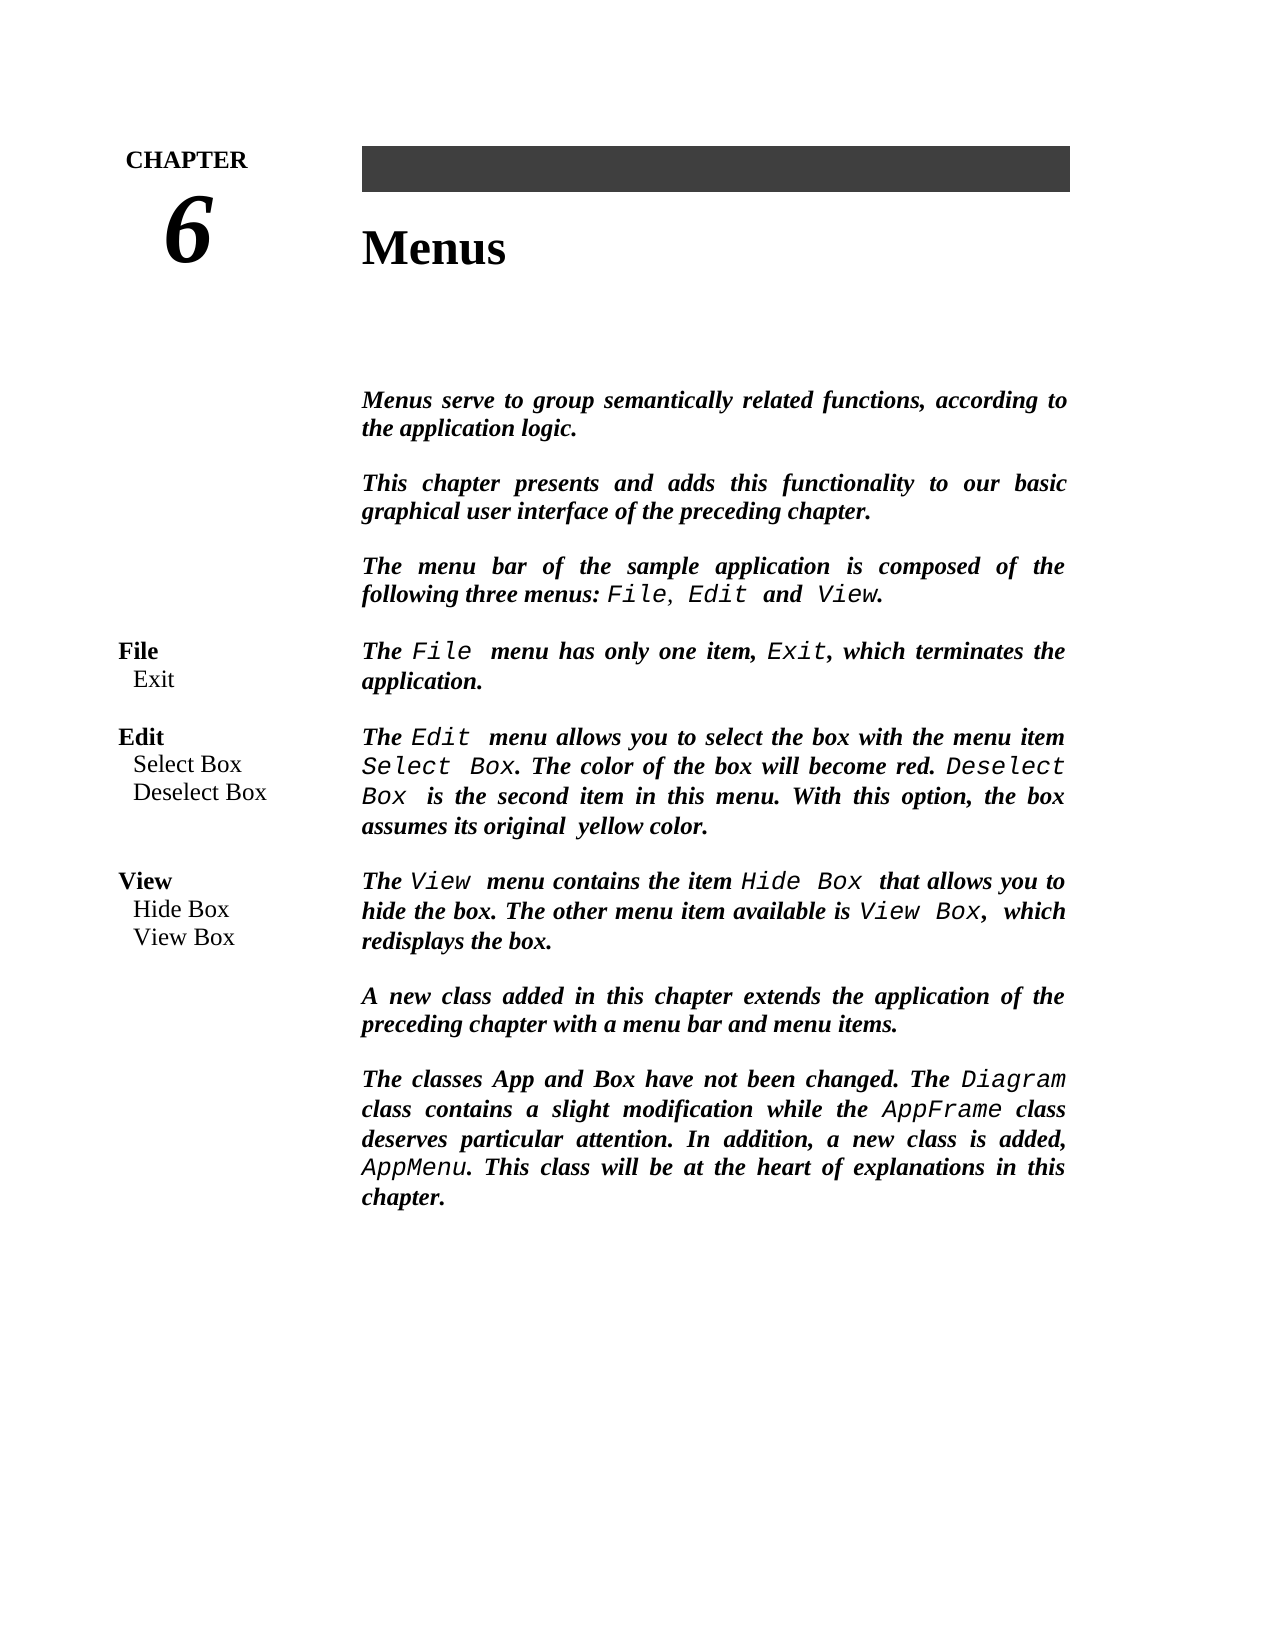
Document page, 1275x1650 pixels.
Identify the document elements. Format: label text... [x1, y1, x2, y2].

table_header The File menu has only one item, Exit, which terminates the application. [354, 638, 1075, 695]
table_header View Hide Box View Box [111, 868, 354, 955]
table_header Menus Menus serve to group semantically related functions, according to the application logic. This chapter presents and adds this functionality to our basic graphical user interface of the preceding chapter. [354, 146, 1078, 524]
table_header A new class added in this chapter extends the application of the preceding chapter with a menu bar and menu items. [354, 983, 1075, 1038]
table_header CHAPTER 6 [118, 146, 354, 524]
table_header The Edit menu allows you to select the box with the menu item Select Box. The color of the box will become red. Deselect Box is the second item in this menu. With this option, the box assumes its original yellow color. [354, 723, 1075, 840]
table_header File Exit [111, 638, 354, 695]
table_header The View menu contains the item Hide Box that allows you to hide the box. The other menu item available is View Box, which redisplays the box. [354, 868, 1075, 955]
table_header [111, 983, 354, 1038]
table_header The classes App and Box have not been changed. The Diagram class contains a slight modification while the AppFrame class deserves particular attention. In addition, a new class is added, AppMenu. This class will be at the heart of explanations in this chapter. [354, 1066, 1075, 1210]
table_header The menu bar of the sample application is composed of the following three menus: File, Edit and View. [354, 552, 1075, 610]
table_header [111, 552, 354, 610]
table_header Edit Select Box Deselect Box [111, 723, 354, 840]
table_header [111, 1066, 354, 1210]
